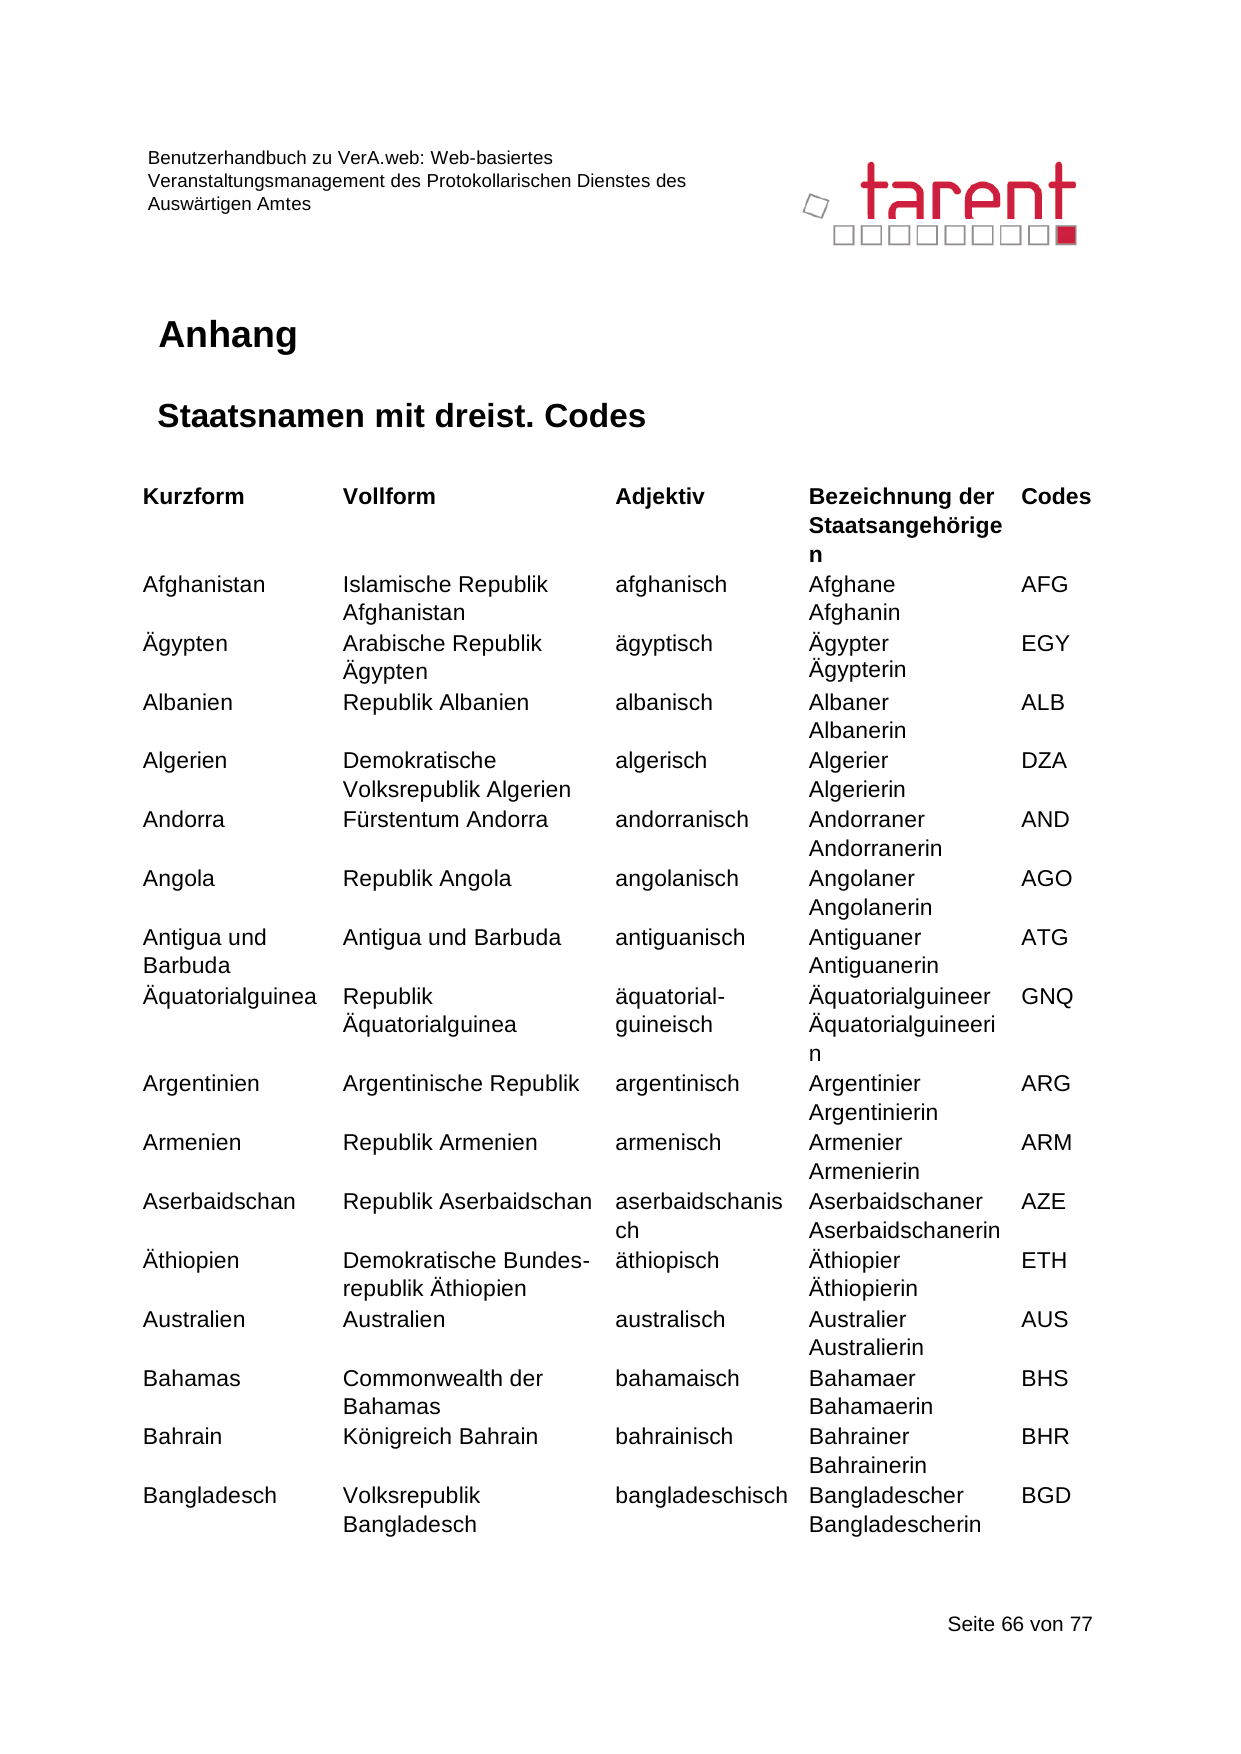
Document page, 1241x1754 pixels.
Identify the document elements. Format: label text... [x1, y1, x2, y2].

table_cell äthiopisch [608, 1243, 801, 1302]
table_cell Königreich Bahrain [335, 1420, 608, 1478]
table_header Adjektiv [608, 480, 801, 567]
table_cell australisch [608, 1302, 801, 1361]
table_cell albanisch [608, 685, 801, 743]
table_cell Australien [135, 1302, 335, 1361]
table_cell Afghanistan [135, 567, 335, 626]
table_header Codes [1014, 480, 1107, 567]
table_cell Antigua und Barbuda [335, 920, 608, 979]
table_cell Bangladesch [135, 1479, 335, 1537]
table_cell AND [1014, 803, 1107, 861]
table_cell Argentinien [135, 1066, 335, 1125]
table_cell angolanisch [608, 861, 801, 920]
table_cell AGO [1014, 861, 1107, 920]
table_cell algerisch [608, 744, 801, 802]
table_cell AUS [1014, 1302, 1107, 1361]
table_cell DZA [1014, 744, 1107, 802]
table_cell ETH [1014, 1243, 1107, 1302]
table_cell Bahrain [135, 1420, 335, 1478]
table_cell Bahamaer Bahamaerin [801, 1361, 1014, 1419]
table_cell Volksrepublik Bangladesch [335, 1479, 608, 1537]
table_cell AZE [1014, 1184, 1107, 1243]
table_cell Albanien [135, 685, 335, 743]
table_cell Republik Äquatorialguinea [335, 979, 608, 1066]
table_cell Demokratische Volksrepublik Algerien [335, 744, 608, 802]
table_cell Ägypter Ägypterin [801, 626, 1014, 685]
table_cell andorranisch [608, 803, 801, 861]
table_header Vollform [335, 480, 608, 567]
table_cell Australien [335, 1302, 608, 1361]
table_header Kurzform [135, 480, 335, 567]
table_cell Argentinier Argentinierin [801, 1066, 1014, 1125]
table_cell ATG [1014, 920, 1107, 979]
table_cell Antigua und Barbuda [135, 920, 335, 979]
table_cell Armenien [135, 1125, 335, 1184]
table_cell Armenier Armenierin [801, 1125, 1014, 1184]
table_cell Andorra [135, 803, 335, 861]
table_cell Bahamas [135, 1361, 335, 1419]
table_cell Bangladescher Bangladescherin [801, 1479, 1014, 1537]
table_cell ägyptisch [608, 626, 801, 685]
table_cell äquatorial­guineisch [608, 979, 801, 1066]
table_cell Äthiopien [135, 1243, 335, 1302]
table_cell bahamaisch [608, 1361, 801, 1419]
picture [790, 151, 1091, 255]
table_cell Antiguaner Antiguanerin [801, 920, 1014, 979]
table_cell afghanisch [608, 567, 801, 626]
table_cell Demokratische Bundes­republik Äthiopien [335, 1243, 608, 1302]
table_header Bezeichnung der Staatsangehörigen [801, 480, 1014, 567]
table_cell BHS [1014, 1361, 1107, 1419]
subtitle Staatsnamen mit dreist. Codes [148, 397, 1092, 434]
table_cell GNQ [1014, 979, 1107, 1066]
table_cell Albaner Albanerin [801, 685, 1014, 743]
table_cell bangladeschisch [608, 1479, 801, 1537]
table_cell Argentinische Republik [335, 1066, 608, 1125]
table_cell Äquatorialguineer Äquatorialguineerin [801, 979, 1014, 1066]
table_cell ALB [1014, 685, 1107, 743]
table_cell Andorraner Andorranerin [801, 803, 1014, 861]
table_cell Bahrainer Bahrainerin [801, 1420, 1014, 1478]
table_cell Aserbaidschaner Aserbaidschanerin [801, 1184, 1014, 1243]
table_cell Aserbaidschan [135, 1184, 335, 1243]
table_cell BHR [1014, 1420, 1107, 1478]
table_cell antiguanisch [608, 920, 801, 979]
table_cell ARG [1014, 1066, 1107, 1125]
table_cell Algerien [135, 744, 335, 802]
subtitle Anhang [148, 313, 1092, 355]
table_cell armenisch [608, 1125, 801, 1184]
table_cell Arabische Republik Ägypten [335, 626, 608, 685]
table_cell Ägypten [135, 626, 335, 685]
table_cell Algerier Algerierin [801, 744, 1014, 802]
table_cell Republik Albanien [335, 685, 608, 743]
table_cell aserbaidschanisch [608, 1184, 801, 1243]
table_cell Republik Angola [335, 861, 608, 920]
table_cell Republik Aserbaidschan [335, 1184, 608, 1243]
table_cell Afghane Afghanin [801, 567, 1014, 626]
table_cell EGY [1014, 626, 1107, 685]
table_cell Fürstentum Andorra [335, 803, 608, 861]
table_cell bahrainisch [608, 1420, 801, 1478]
table_cell Angola [135, 861, 335, 920]
table_cell BGD [1014, 1479, 1107, 1537]
table_cell Islamische Republik Afghanistan [335, 567, 608, 626]
table_cell Äthiopier Äthiopierin [801, 1243, 1014, 1302]
table_cell Commonwealth der Bahamas [335, 1361, 608, 1419]
table_cell Äquatorialguinea [135, 979, 335, 1066]
table_cell argentinisch [608, 1066, 801, 1125]
table_cell Republik Armenien [335, 1125, 608, 1184]
table_cell Australier Australierin [801, 1302, 1014, 1361]
table_cell Angolaner Angolanerin [801, 861, 1014, 920]
table_cell ARM [1014, 1125, 1107, 1184]
table_cell AFG [1014, 567, 1107, 626]
